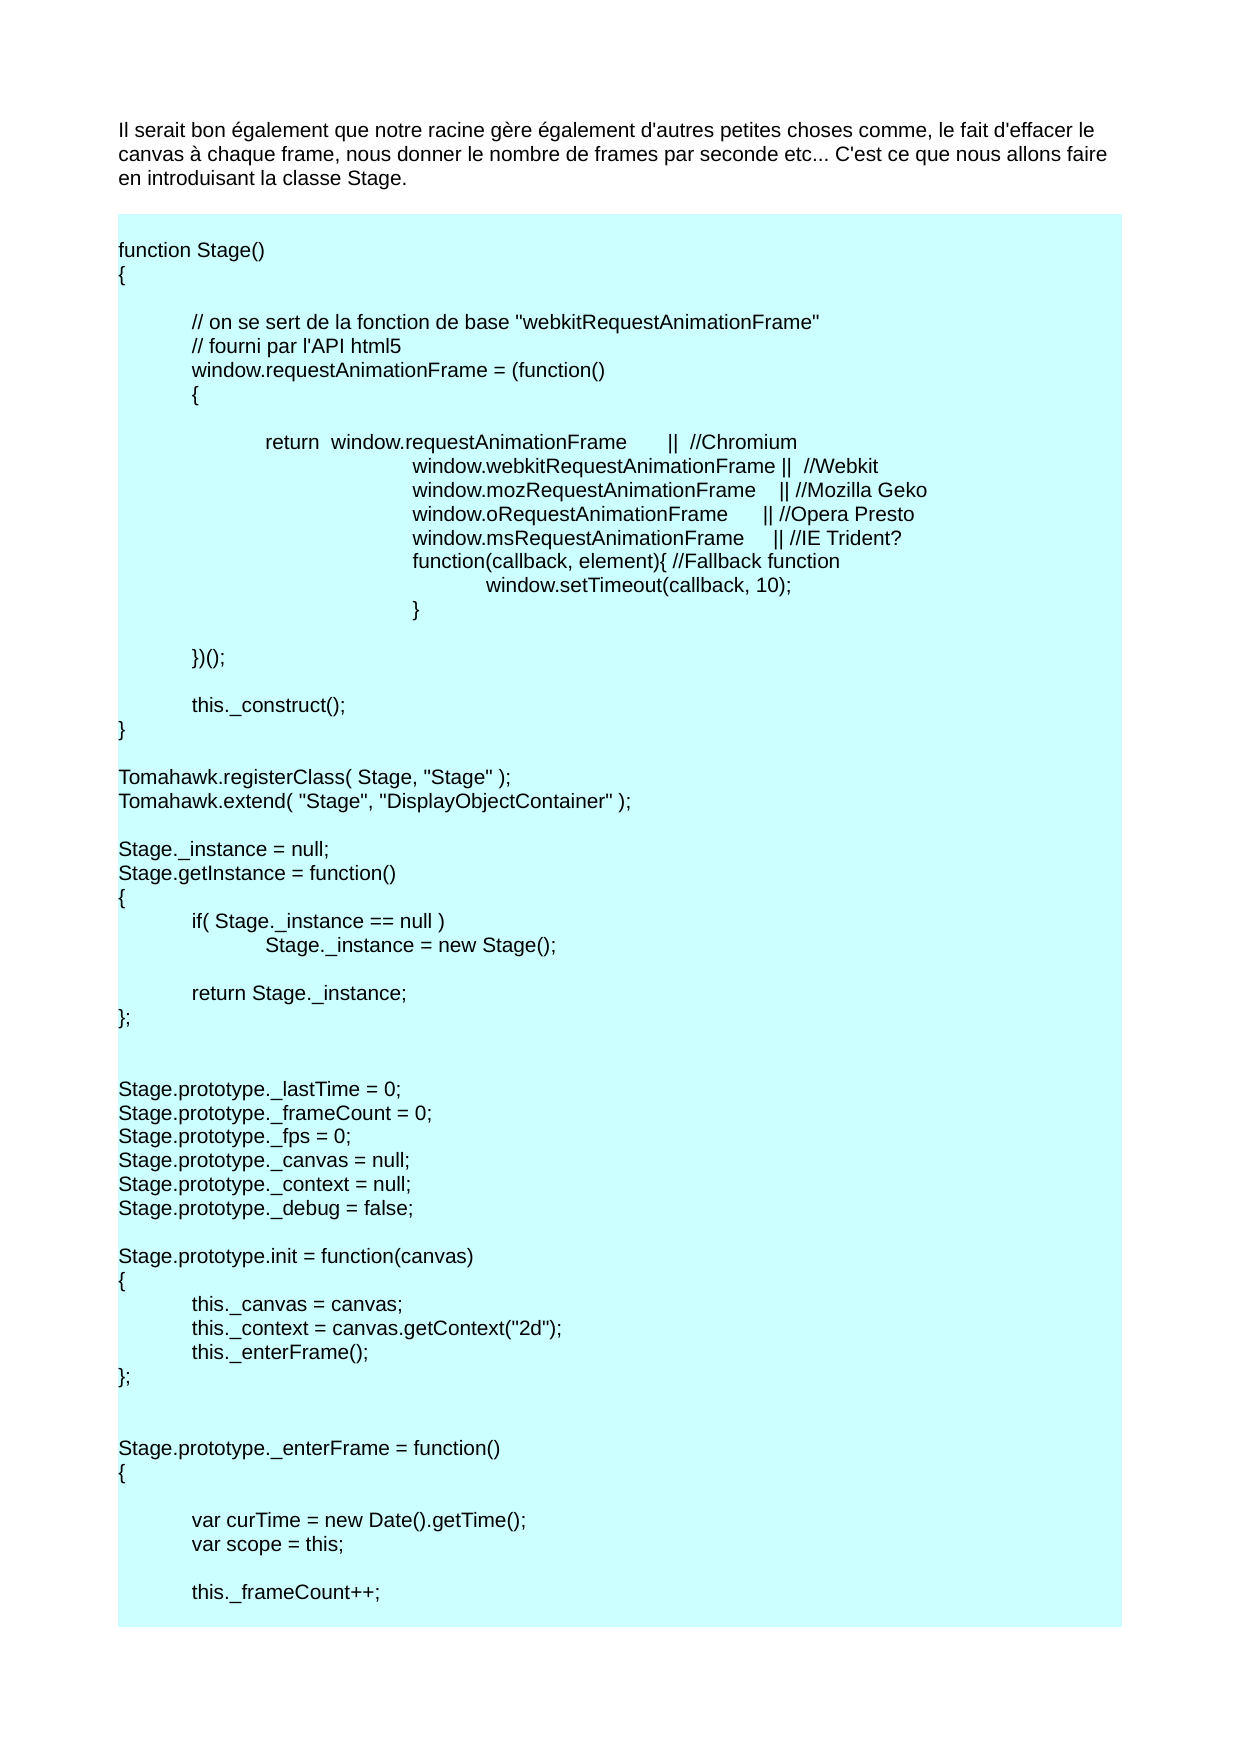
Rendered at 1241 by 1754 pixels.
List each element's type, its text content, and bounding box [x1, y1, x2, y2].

text { [118, 1460, 1122, 1484]
text // on se sert de la fonction de base "webkitRequestAnimationFrame" [118, 310, 1122, 334]
text }; [118, 1364, 1122, 1388]
text this._frameCount++; [118, 1579, 1122, 1603]
text if( Stage._instance == null ) [118, 909, 1122, 933]
text Stage.getInstance = function() [118, 861, 1122, 885]
text this._construct(); [118, 693, 1122, 717]
text Stage.prototype._fps = 0; [118, 1124, 1122, 1148]
text Stage.prototype._lastTime = 0; [118, 1076, 1122, 1100]
text window.webkitRequestAnimationFrame || //Webkit [118, 453, 1122, 477]
text function(callback, element){ //Fallback function [118, 549, 1122, 573]
text } [118, 717, 1122, 741]
text // fourni par l'API html5 [118, 334, 1122, 358]
text this._context = canvas.getContext("2d"); [118, 1316, 1122, 1340]
text Stage._instance = new Stage(); [118, 933, 1122, 957]
text Stage.prototype._enterFrame = function() [118, 1436, 1122, 1460]
text this._canvas = canvas; [118, 1292, 1122, 1316]
text Tomahawk.registerClass( Stage, "Stage" ); [118, 765, 1122, 789]
text { [118, 262, 1122, 286]
text { [118, 1268, 1122, 1292]
text Stage.prototype._debug = false; [118, 1196, 1122, 1220]
text window.oRequestAnimationFrame || //Opera Presto [118, 501, 1122, 525]
text window.setTimeout(callback, 10); [118, 573, 1122, 597]
text this._enterFrame(); [118, 1340, 1122, 1364]
text var scope = this; [118, 1532, 1122, 1556]
text })(); [118, 645, 1122, 669]
text { [118, 885, 1122, 909]
text Tomahawk.extend( "Stage", "DisplayObjectContainer" ); [118, 789, 1122, 813]
text Stage.prototype.init = function(canvas) [118, 1244, 1122, 1268]
text window.mozRequestAnimationFrame || //Mozilla Geko [118, 477, 1122, 501]
text Stage._instance = null; [118, 837, 1122, 861]
text Il serait bon également que notre racine gère également d'autres petites choses comme, le fait d'effacer le canvas à chaque frame, nous donner le nombre de frames par seconde etc... C'est ce que nous allons faire en introduisant la classe Stage. [118, 118, 1122, 190]
text window.requestAnimationFrame = (function() [118, 358, 1122, 382]
text } [118, 597, 1122, 621]
text function Stage() [118, 238, 1122, 262]
text { [118, 382, 1122, 406]
text Stage.prototype._context = null; [118, 1172, 1122, 1196]
text Stage.prototype._frameCount = 0; [118, 1100, 1122, 1124]
text return window.requestAnimationFrame || //Chromium [118, 429, 1122, 453]
text }; [118, 1004, 1122, 1028]
text window.msRequestAnimationFrame || //IE Trident? [118, 525, 1122, 549]
text return Stage._instance; [118, 981, 1122, 1004]
text Stage.prototype._canvas = null; [118, 1148, 1122, 1172]
text var curTime = new Date().getTime(); [118, 1508, 1122, 1532]
